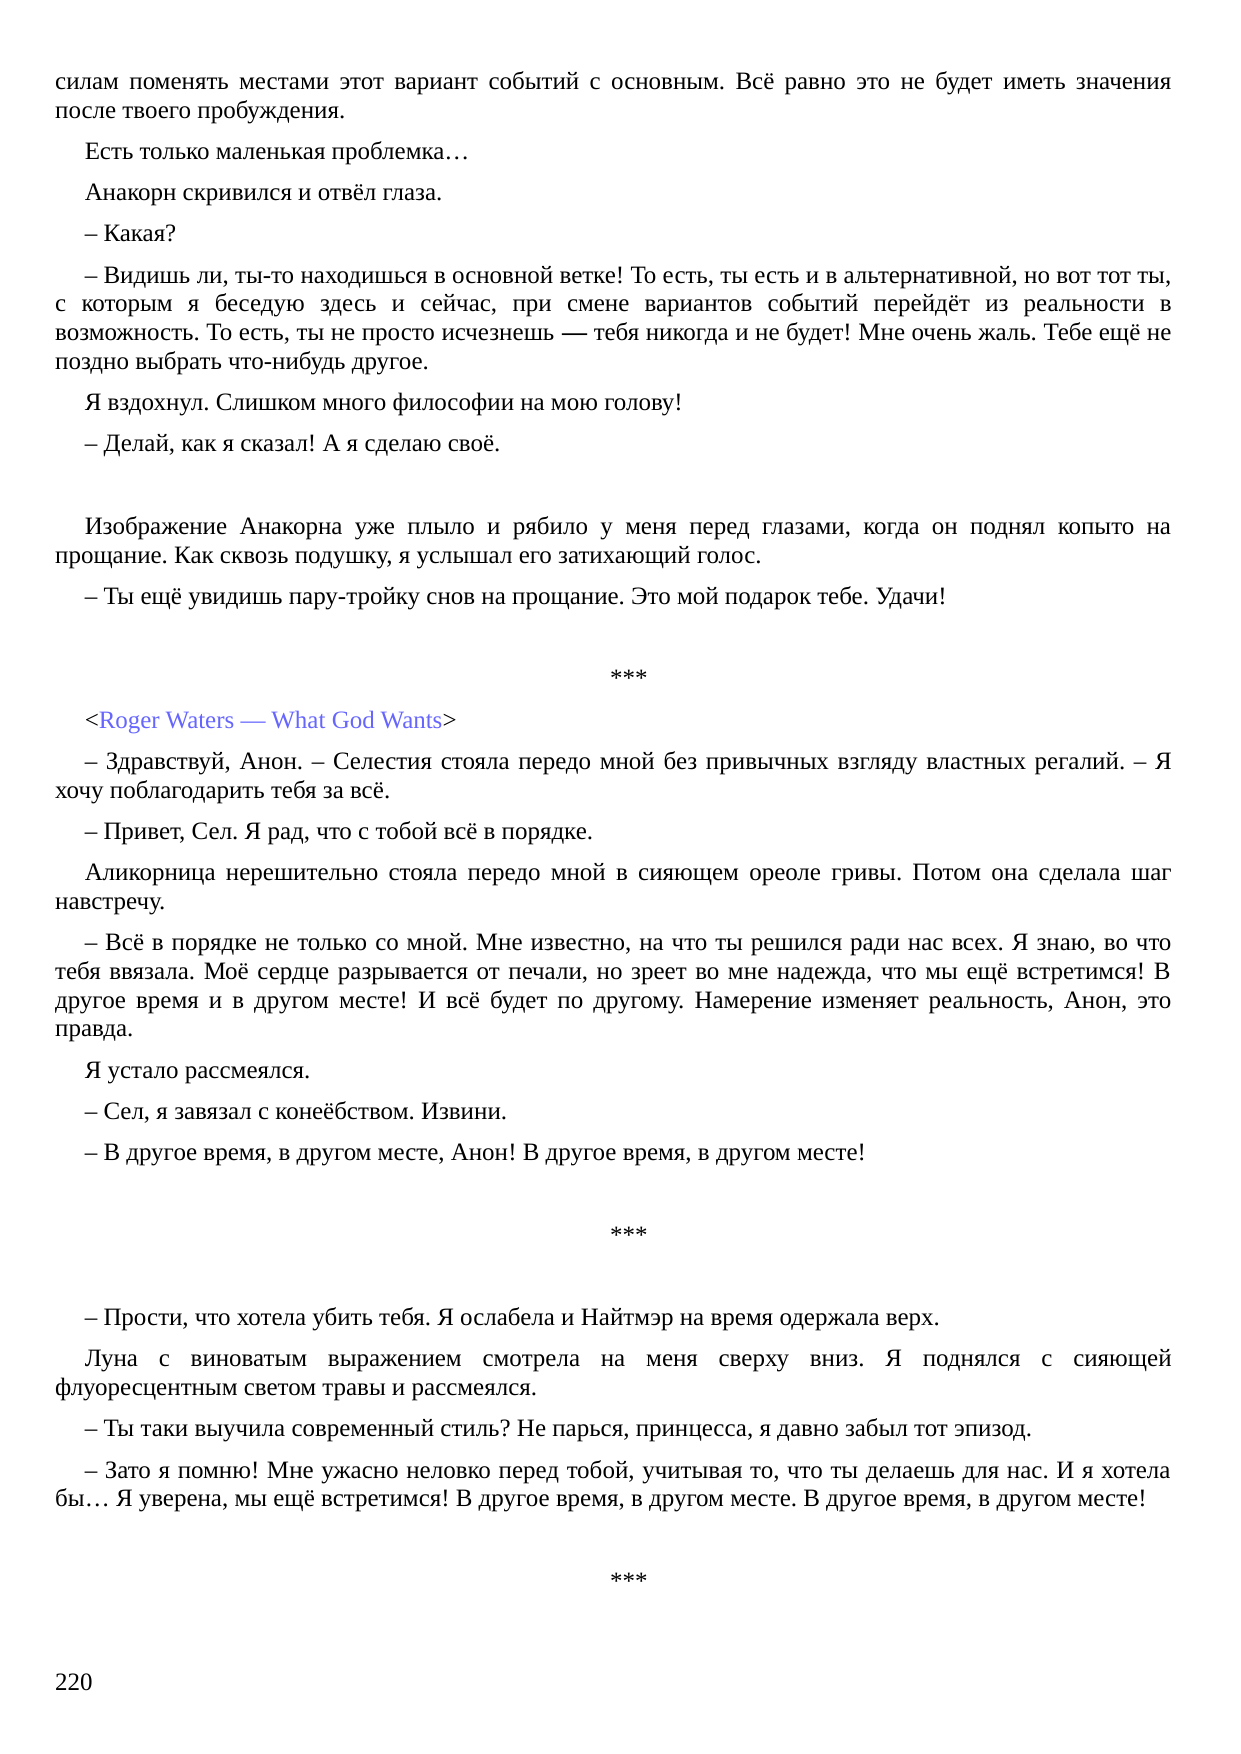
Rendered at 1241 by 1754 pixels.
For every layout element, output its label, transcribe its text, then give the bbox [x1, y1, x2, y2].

text – Прости, что хотела убить тебя. Я ослабела и Найтмэр на время одержала верх. [55, 1302, 1173, 1331]
text – Делай, как я сказал! А я сделаю своё. [55, 428, 1173, 457]
text – Какая? [55, 218, 1173, 247]
text Аликорница нерешительно стояла передо мной в сияющем ореоле гривы. Потом она сделала шаг навстречу. [55, 857, 1173, 915]
text *** [55, 1220, 1173, 1248]
text – Привет, Сел. Я рад, что с тобой всё в порядке. [55, 816, 1173, 845]
text – Здравствуй, Анон. – Селестия стояла передо мной без привычных взгляду властных регалий. – Я хочу поблагодарить тебя за всё. [55, 746, 1173, 803]
text – Ты ещё увидишь пару-тройку снов на прощание. Это мой подарок тебе. Удачи! [55, 581, 1173, 610]
text *** [55, 663, 1173, 692]
text <Roger Waters — What God Wants> [55, 705, 1173, 733]
text – Всё в порядке не только со мной. Мне известно, на что ты решился ради нас всех. Я знаю, во что тебя ввязала. Моё сердце разрывается от печали, но зреет во мне надежда, что мы ещё встретимся! В другое время и в другом месте! И всё будет по другому. Намерение изменяет реальность, Анон, это правда. [55, 927, 1173, 1042]
text Луна с виноватым выражением смотрела на меня сверху вниз. Я поднялся с сияющей флуоресцентным светом травы и рассмеялся. [55, 1343, 1173, 1401]
text – Сел, я завязал с конеёбством. Извини. [55, 1096, 1173, 1125]
text Анакорн скривился и отвёл глаза. [55, 177, 1173, 206]
text Я вздохнул. Слишком много философии на мою голову! [55, 387, 1173, 416]
text – В другое время, в другом месте, Анон! В другое время, в другом месте! [55, 1137, 1173, 1166]
text Я устало рассмеялся. [55, 1055, 1173, 1083]
text – Видишь ли, ты-то находишься в основной ветке! То есть, ты есть и в альтернативной, но вот тот ты, с которым я беседую здесь и сейчас, при смене вариантов событий перейдёт из реальности в возможность. То есть, ты не просто исчезнешь — тебя никогда и не будет! Мне очень жаль. Тебе ещё не поздно выбрать что-нибудь другое. [55, 260, 1173, 375]
text – Зато я помню! Мне ужасно неловко перед тобой, учитывая то, что ты делаешь для нас. И я хотела бы… Я уверена, мы ещё встретимся! В другое время, в другом месте. В другое время, в другом месте! [55, 1455, 1173, 1512]
text Есть только маленькая проблемка… [55, 136, 1173, 165]
text силам поменять местами этот вариант событий с основным. Всё равно это не будет иметь значения после твоего пробуждения. [55, 66, 1173, 123]
text – Ты таки выучила современный стиль? Не парься, принцесса, я давно забыл тот эпизод. [55, 1413, 1173, 1442]
text *** [55, 1566, 1173, 1595]
text Изображение Анакорна уже плыло и рябило у меня перед глазами, когда он поднял копыто на прощание. Как сквозь подушку, я услышал его затихающий голос. [55, 511, 1173, 568]
